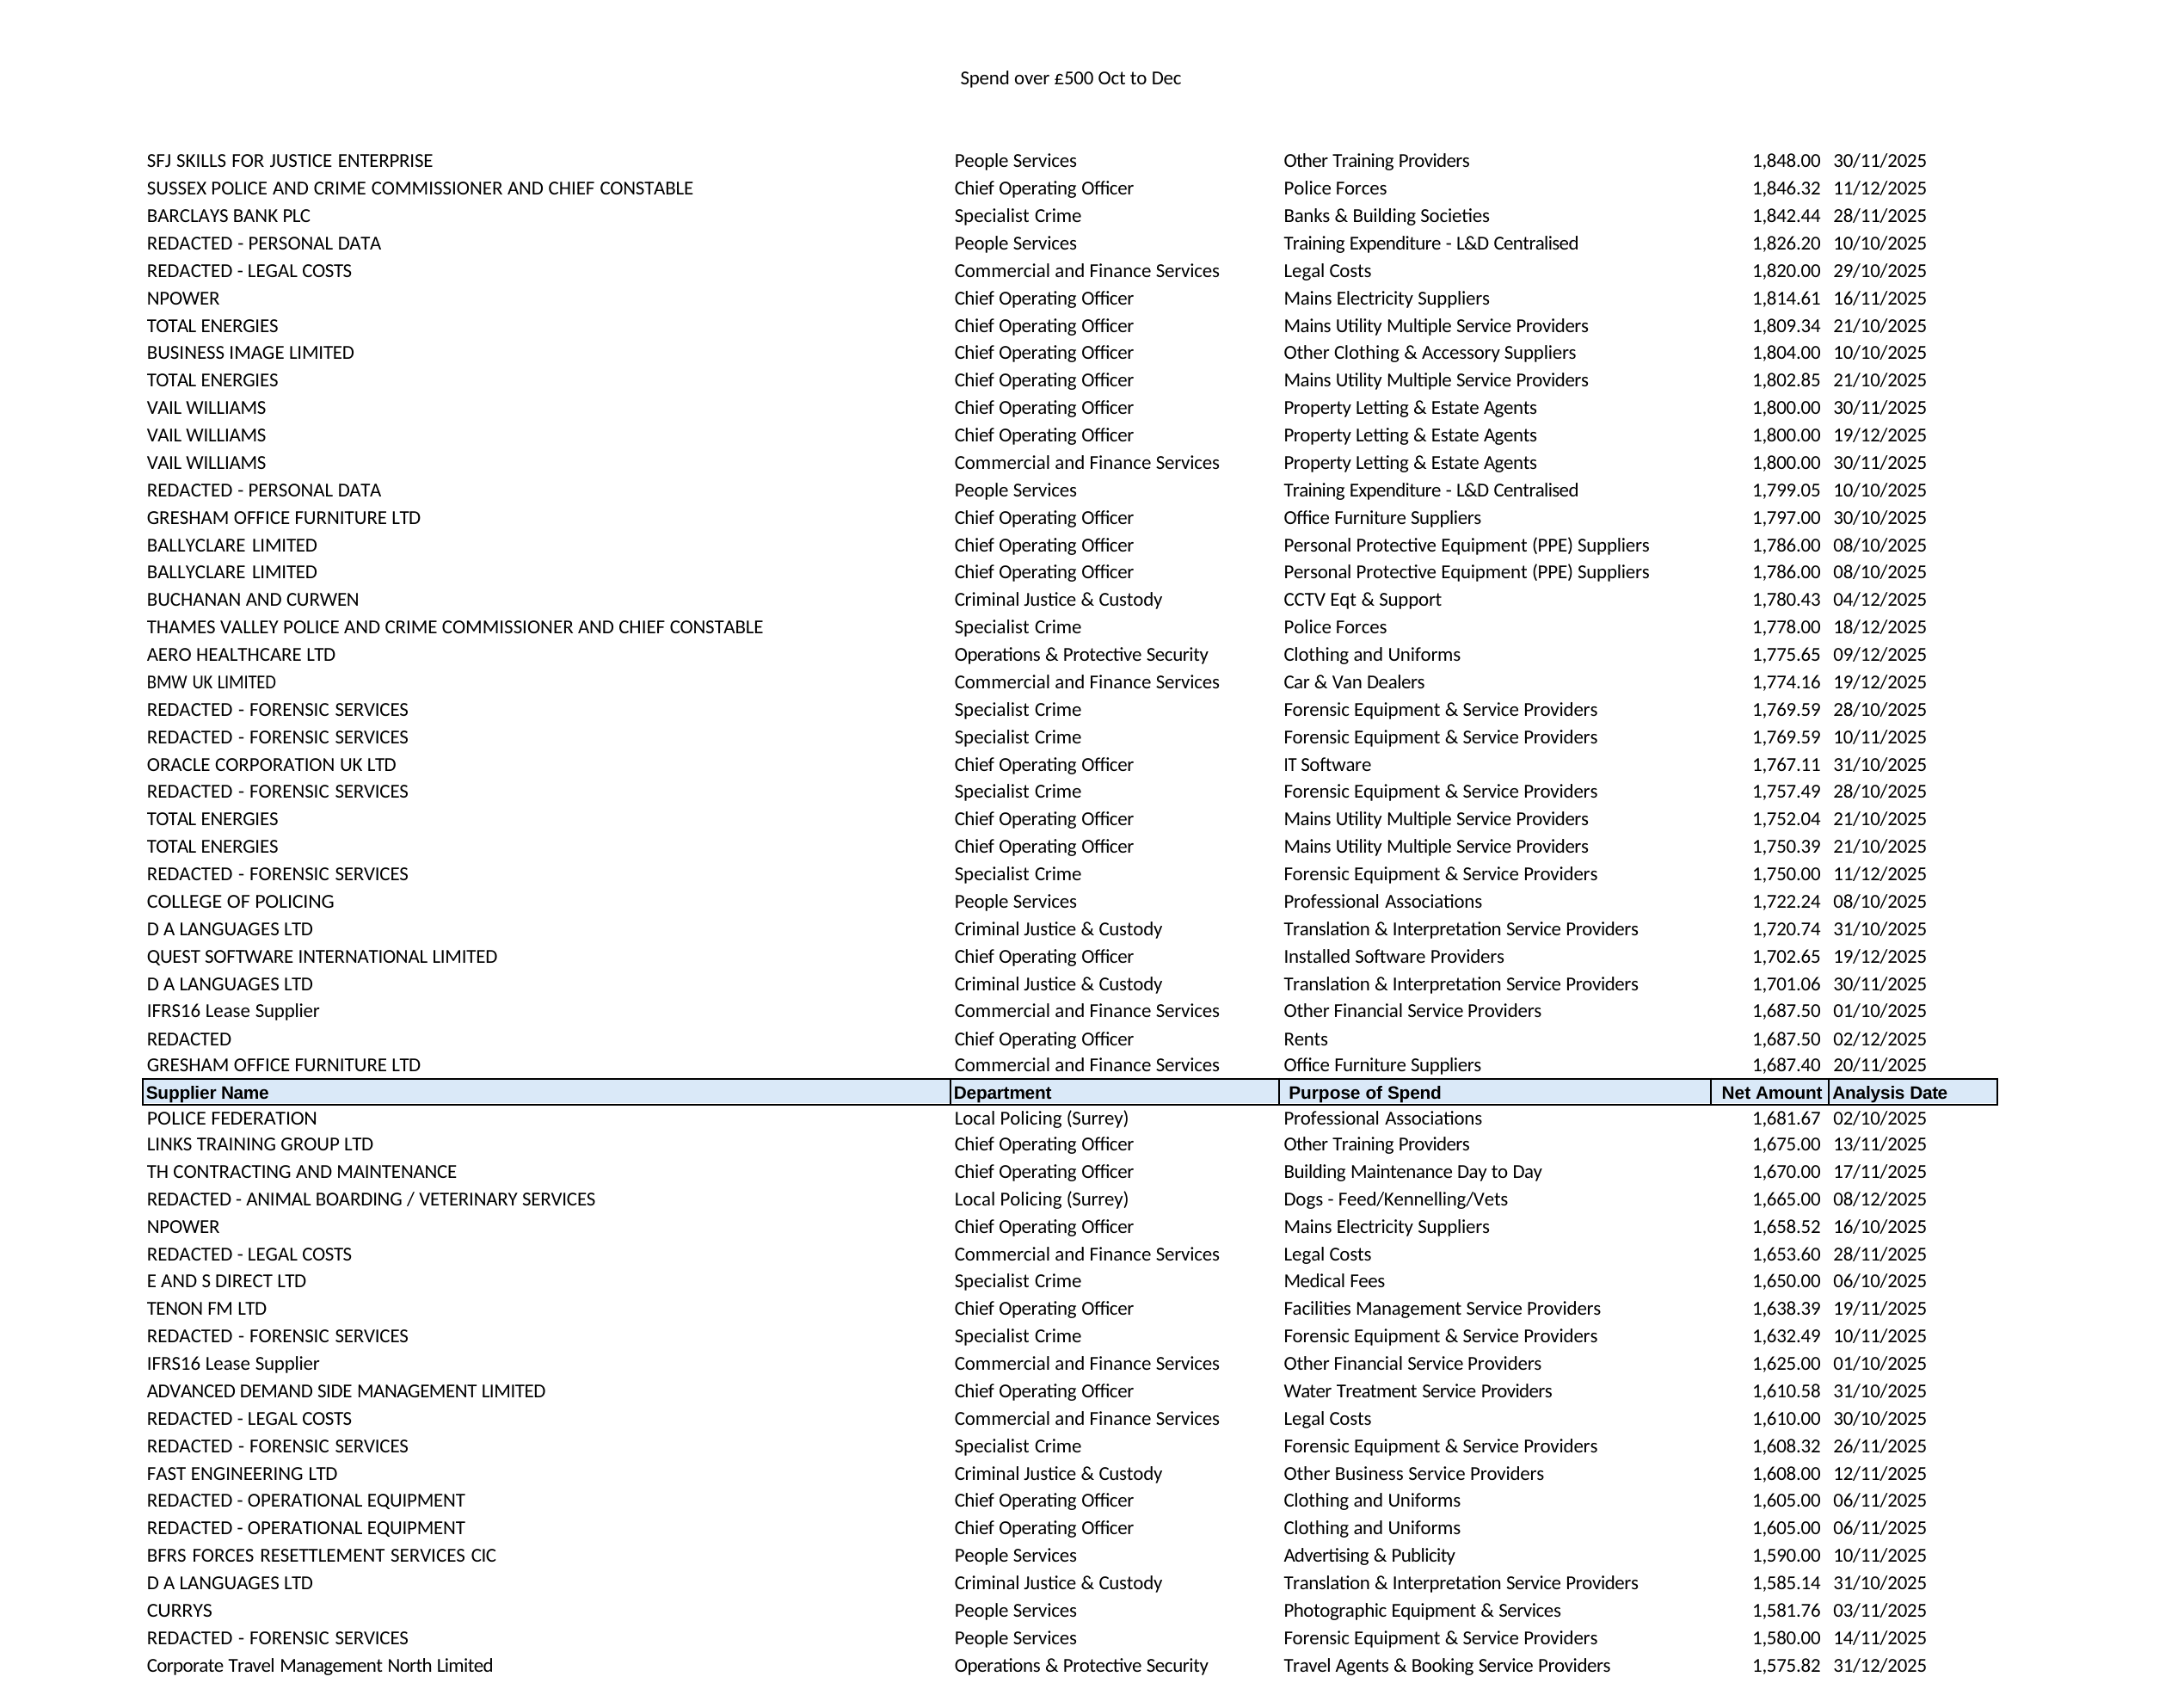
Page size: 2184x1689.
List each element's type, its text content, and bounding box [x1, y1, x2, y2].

table_cell Commercial and Finance Services [951, 1404, 1279, 1432]
table_cell BALLYCLARE LIMITED [143, 531, 950, 558]
table_cell 21/10/2025 [1829, 805, 1997, 833]
table_cell People Services [951, 476, 1279, 503]
table_header Supplier Name [144, 1080, 950, 1103]
table_cell 1,814.61 [1711, 284, 1829, 311]
table_cell Police Forces [1279, 613, 1711, 640]
table_cell ORACLE CORPORATION UK LTD [143, 750, 950, 778]
table_cell Other Training Providers [1279, 147, 1711, 175]
table_cell Clothing and Uniforms [1279, 1514, 1711, 1542]
table_cell Mains Utility Multiple Service Providers [1279, 311, 1711, 339]
table_cell Local Policing (Surrey) [951, 1106, 1279, 1130]
table_cell 1,687.50 [1711, 1025, 1829, 1052]
table_cell 1,775.65 [1711, 641, 1829, 668]
table_cell ADVANCED DEMAND SIDE MANAGEMENT LIMITED [143, 1377, 950, 1404]
table_cell Commercial and Finance Services [951, 448, 1279, 476]
table_cell Translation & Interpretation Service Providers [1279, 915, 1711, 942]
table_cell Mains Utility Multiple Service Providers [1279, 805, 1711, 833]
table_cell 18/12/2025 [1829, 613, 1997, 640]
table_cell Chief Operating Officer [951, 750, 1279, 778]
table_cell Commercial and Finance Services [951, 668, 1279, 695]
table_cell 1,585.14 [1711, 1569, 1829, 1596]
table_cell NPOWER [143, 284, 950, 311]
table_cell 30/11/2025 [1829, 970, 1997, 997]
table_cell 28/10/2025 [1829, 695, 1997, 723]
table_cell 1,767.11 [1711, 750, 1829, 778]
table_cell BUCHANAN AND CURWEN [143, 586, 950, 613]
table_cell 10/11/2025 [1829, 1322, 1997, 1349]
table_cell 06/11/2025 [1829, 1514, 1997, 1542]
table_cell Forensic Equipment & Service Providers [1279, 1322, 1711, 1349]
table_cell 30/11/2025 [1829, 448, 1997, 476]
table_cell IFRS16 Lease Supplier [143, 997, 950, 1025]
table_cell 31/10/2025 [1829, 1569, 1997, 1596]
table_cell 1,797.00 [1711, 503, 1829, 531]
table_cell 19/11/2025 [1829, 1295, 1997, 1322]
table_cell Office Furniture Suppliers [1279, 1052, 1711, 1078]
table_cell 1,638.39 [1711, 1295, 1829, 1322]
table_cell Chief Operating Officer [951, 1131, 1279, 1157]
table_cell FAST ENGINEERING LTD [143, 1459, 950, 1487]
table_cell Photographic Equipment & Services [1279, 1596, 1711, 1624]
table_cell Local Policing (Surrey) [951, 1185, 1279, 1212]
table_cell TH CONTRACTING AND MAINTENANCE [143, 1157, 950, 1185]
table_cell 1,687.50 [1711, 997, 1829, 1025]
table_cell 02/12/2025 [1829, 1025, 1997, 1052]
table_cell REDACTED [143, 1025, 950, 1052]
table_cell 1,846.32 [1711, 175, 1829, 201]
table_cell 16/11/2025 [1829, 284, 1997, 311]
table_cell Chief Operating Officer [951, 1212, 1279, 1240]
table_header Department [951, 1080, 1278, 1103]
table_cell CURRYS [143, 1596, 950, 1624]
table_cell People Services [951, 1596, 1279, 1624]
table_cell IFRS16 Lease Supplier [143, 1350, 950, 1377]
table_cell TOTAL ENERGIES [143, 833, 950, 860]
table_cell 1,653.60 [1711, 1240, 1829, 1267]
table_cell 28/11/2025 [1829, 202, 1997, 229]
table_cell Mains Utility Multiple Service Providers [1279, 833, 1711, 860]
table_cell QUEST SOFTWARE INTERNATIONAL LIMITED [143, 942, 950, 970]
table_cell 1,720.74 [1711, 915, 1829, 942]
table_cell Personal Protective Equipment (PPE) Suppliers [1279, 558, 1711, 586]
table_cell Chief Operating Officer [951, 367, 1279, 394]
table_cell 31/10/2025 [1829, 750, 1997, 778]
table_cell 10/10/2025 [1829, 229, 1997, 256]
table_cell VAIL WILLIAMS [143, 448, 950, 476]
table_cell 1,687.40 [1711, 1052, 1829, 1078]
table_cell 1,610.00 [1711, 1404, 1829, 1432]
table_cell 10/10/2025 [1829, 476, 1997, 503]
table_cell Forensic Equipment & Service Providers [1279, 695, 1711, 723]
table_cell 1,650.00 [1711, 1267, 1829, 1295]
table_cell 1,605.00 [1711, 1487, 1829, 1514]
table_cell AERO HEALTHCARE LTD [143, 641, 950, 668]
table_header Analysis Date [1830, 1080, 1996, 1103]
table_cell 1,665.00 [1711, 1185, 1829, 1212]
table_cell 09/12/2025 [1829, 641, 1997, 668]
table_cell 17/11/2025 [1829, 1157, 1997, 1185]
table_cell Operations & Protective Security [951, 641, 1279, 668]
table_cell 02/10/2025 [1829, 1106, 1997, 1130]
table_cell 1,820.00 [1711, 256, 1829, 284]
table_cell REDACTED - FORENSIC SERVICES [143, 1322, 950, 1349]
table_cell REDACTED - PERSONAL DATA [143, 229, 950, 256]
table_cell 14/11/2025 [1829, 1624, 1997, 1651]
table_cell Criminal Justice & Custody [951, 1569, 1279, 1596]
table_cell 1,590.00 [1711, 1542, 1829, 1569]
table_cell Translation & Interpretation Service Providers [1279, 970, 1711, 997]
table_cell TENON FM LTD [143, 1295, 950, 1322]
table_cell Chief Operating Officer [951, 394, 1279, 421]
table_cell D A LANGUAGES LTD [143, 970, 950, 997]
table_cell TOTAL ENERGIES [143, 805, 950, 833]
table_cell 11/12/2025 [1829, 860, 1997, 887]
table_cell Clothing and Uniforms [1279, 1487, 1711, 1514]
table_cell 1,769.59 [1711, 695, 1829, 723]
table_cell 30/10/2025 [1829, 503, 1997, 531]
table_cell Chief Operating Officer [951, 1157, 1279, 1185]
table_cell Chief Operating Officer [951, 175, 1279, 201]
table_cell Other Clothing & Accessory Suppliers [1279, 339, 1711, 367]
table_cell 21/10/2025 [1829, 311, 1997, 339]
table_cell Rents [1279, 1025, 1711, 1052]
table_cell Chief Operating Officer [951, 284, 1279, 311]
table_cell THAMES VALLEY POLICE AND CRIME COMMISSIONER AND CHIEF CONSTABLE [143, 613, 950, 640]
table_cell GRESHAM OFFICE FURNITURE LTD [143, 503, 950, 531]
table_cell REDACTED - FORENSIC SERVICES [143, 1432, 950, 1459]
table_cell Chief Operating Officer [951, 503, 1279, 531]
table_cell Chief Operating Officer [951, 558, 1279, 586]
table_cell 1,750.39 [1711, 833, 1829, 860]
table_cell 30/10/2025 [1829, 1404, 1997, 1432]
table_cell 04/12/2025 [1829, 586, 1997, 613]
table_cell Chief Operating Officer [951, 1514, 1279, 1542]
table_cell Specialist Crime [951, 1322, 1279, 1349]
table_cell 1,658.52 [1711, 1212, 1829, 1240]
table_cell Commercial and Finance Services [951, 1052, 1279, 1078]
table_cell Facilities Management Service Providers [1279, 1295, 1711, 1322]
table_cell 1,826.20 [1711, 229, 1829, 256]
table_cell 1,800.00 [1711, 448, 1829, 476]
table_cell COLLEGE OF POLICING [143, 887, 950, 915]
table_cell People Services [951, 229, 1279, 256]
table_cell Chief Operating Officer [951, 833, 1279, 860]
table_cell 30/11/2025 [1829, 394, 1997, 421]
table_cell 21/10/2025 [1829, 367, 1997, 394]
table_cell GRESHAM OFFICE FURNITURE LTD [143, 1052, 950, 1078]
table_cell 08/10/2025 [1829, 887, 1997, 915]
table_cell 08/12/2025 [1829, 1185, 1997, 1212]
table_cell Chief Operating Officer [951, 1377, 1279, 1404]
table_cell Dogs - Feed/Kennelling/Vets [1279, 1185, 1711, 1212]
table_cell CCTV Eqt & Support [1279, 586, 1711, 613]
table_cell Other Business Service Providers [1279, 1459, 1711, 1487]
table_cell REDACTED - OPERATIONAL EQUIPMENT [143, 1514, 950, 1542]
table_cell Legal Costs [1279, 256, 1711, 284]
table_cell Property Letting & Estate Agents [1279, 448, 1711, 476]
table_cell 1,675.00 [1711, 1131, 1829, 1157]
table_cell Mains Electricity Suppliers [1279, 284, 1711, 311]
table_cell Commercial and Finance Services [951, 256, 1279, 284]
table_cell REDACTED - LEGAL COSTS [143, 1404, 950, 1432]
table_cell 1,608.00 [1711, 1459, 1829, 1487]
table_cell 1,780.43 [1711, 586, 1829, 613]
table_cell Specialist Crime [951, 1267, 1279, 1295]
table_cell 10/11/2025 [1829, 723, 1997, 750]
table_cell REDACTED - FORENSIC SERVICES [143, 1624, 950, 1651]
table_cell VAIL WILLIAMS [143, 394, 950, 421]
table_cell Police Forces [1279, 175, 1711, 201]
table_cell Property Letting & Estate Agents [1279, 422, 1711, 448]
table_cell 29/10/2025 [1829, 256, 1997, 284]
table_cell Professional Associations [1279, 887, 1711, 915]
table_cell 1,702.65 [1711, 942, 1829, 970]
table_cell Forensic Equipment & Service Providers [1279, 1624, 1711, 1651]
table_cell Forensic Equipment & Service Providers [1279, 723, 1711, 750]
table_cell 1,701.06 [1711, 970, 1829, 997]
table_cell Legal Costs [1279, 1240, 1711, 1267]
table_cell Commercial and Finance Services [951, 1350, 1279, 1377]
table_cell People Services [951, 887, 1279, 915]
table_cell People Services [951, 1624, 1279, 1651]
table_cell 1,842.44 [1711, 202, 1829, 229]
table_cell SUSSEX POLICE AND CRIME COMMISSIONER AND CHIEF CONSTABLE [143, 175, 950, 201]
table_cell 1,757.49 [1711, 778, 1829, 805]
table_cell Chief Operating Officer [951, 1295, 1279, 1322]
table_cell Water Treatment Service Providers [1279, 1377, 1711, 1404]
table_cell 01/10/2025 [1829, 1350, 1997, 1377]
table_cell 10/10/2025 [1829, 339, 1997, 367]
table_cell 1,809.34 [1711, 311, 1829, 339]
table_cell 1,752.04 [1711, 805, 1829, 833]
table_header Purpose of Spend [1280, 1080, 1710, 1103]
table_cell VAIL WILLIAMS [143, 422, 950, 448]
table_cell Personal Protective Equipment (PPE) Suppliers [1279, 531, 1711, 558]
table_cell 10/11/2025 [1829, 1542, 1997, 1569]
table_cell 1,581.76 [1711, 1596, 1829, 1624]
table_cell People Services [951, 147, 1279, 175]
table_cell 12/11/2025 [1829, 1459, 1997, 1487]
table_cell 21/10/2025 [1829, 833, 1997, 860]
table_header Net Amount [1712, 1080, 1828, 1103]
table_cell 1,750.00 [1711, 860, 1829, 887]
table_cell Chief Operating Officer [951, 1487, 1279, 1514]
table_cell Operations & Protective Security [951, 1651, 1279, 1679]
table_cell Specialist Crime [951, 695, 1279, 723]
table_cell IT Software [1279, 750, 1711, 778]
table_cell 26/11/2025 [1829, 1432, 1997, 1459]
table_cell Criminal Justice & Custody [951, 586, 1279, 613]
table_cell Chief Operating Officer [951, 531, 1279, 558]
table_cell REDACTED - FORENSIC SERVICES [143, 860, 950, 887]
table_cell NPOWER [143, 1212, 950, 1240]
table_cell BFRS FORCES RESETTLEMENT SERVICES CIC [143, 1542, 950, 1569]
table_cell 1,610.58 [1711, 1377, 1829, 1404]
table_cell Criminal Justice & Custody [951, 1459, 1279, 1487]
table_cell TOTAL ENERGIES [143, 367, 950, 394]
table_cell Forensic Equipment & Service Providers [1279, 860, 1711, 887]
table_cell 30/11/2025 [1829, 147, 1997, 175]
table_cell Advertising & Publicity [1279, 1542, 1711, 1569]
table_cell REDACTED - LEGAL COSTS [143, 1240, 950, 1267]
table_cell 13/11/2025 [1829, 1131, 1997, 1157]
table_cell Mains Utility Multiple Service Providers [1279, 367, 1711, 394]
table_cell 28/11/2025 [1829, 1240, 1997, 1267]
table_cell Clothing and Uniforms [1279, 641, 1711, 668]
table_cell Criminal Justice & Custody [951, 915, 1279, 942]
table_cell REDACTED - FORENSIC SERVICES [143, 695, 950, 723]
table_cell REDACTED - ANIMAL BOARDING / VETERINARY SERVICES [143, 1185, 950, 1212]
table_cell Travel Agents & Booking Service Providers [1279, 1651, 1711, 1679]
table_cell Specialist Crime [951, 860, 1279, 887]
table_cell Translation & Interpretation Service Providers [1279, 1569, 1711, 1596]
table_cell Corporate Travel Management North Limited [143, 1651, 950, 1679]
table_cell 03/11/2025 [1829, 1596, 1997, 1624]
table_cell Commercial and Finance Services [951, 997, 1279, 1025]
table_cell REDACTED - FORENSIC SERVICES [143, 778, 950, 805]
table_cell Other Training Providers [1279, 1131, 1711, 1157]
table_cell 1,681.67 [1711, 1106, 1829, 1130]
table_cell 19/12/2025 [1829, 422, 1997, 448]
table_cell 28/10/2025 [1829, 778, 1997, 805]
table_cell Chief Operating Officer [951, 422, 1279, 448]
table_cell BALLYCLARE LIMITED [143, 558, 950, 586]
table_cell D A LANGUAGES LTD [143, 1569, 950, 1596]
table_cell 1,800.00 [1711, 422, 1829, 448]
table_cell Chief Operating Officer [951, 339, 1279, 367]
table_cell Building Maintenance Day to Day [1279, 1157, 1711, 1185]
table_cell 06/11/2025 [1829, 1487, 1997, 1514]
table_cell Specialist Crime [951, 1432, 1279, 1459]
table_cell 01/10/2025 [1829, 997, 1997, 1025]
table_cell BMW UK LIMITED [143, 668, 950, 695]
table_cell Criminal Justice & Custody [951, 970, 1279, 997]
table_cell Specialist Crime [951, 778, 1279, 805]
table_cell 1,800.00 [1711, 394, 1829, 421]
table_cell 31/10/2025 [1829, 915, 1997, 942]
table_cell 1,670.00 [1711, 1157, 1829, 1185]
table_cell POLICE FEDERATION [143, 1106, 950, 1130]
table_cell Specialist Crime [951, 723, 1279, 750]
table_cell 16/10/2025 [1829, 1212, 1997, 1240]
table_cell Professional Associations [1279, 1106, 1711, 1130]
table_cell Other Financial Service Providers [1279, 997, 1711, 1025]
table_cell 1,802.85 [1711, 367, 1829, 394]
table_cell 1,605.00 [1711, 1514, 1829, 1542]
table_cell 1,786.00 [1711, 558, 1829, 586]
table_cell 11/12/2025 [1829, 175, 1997, 201]
table_cell SFJ SKILLS FOR JUSTICE ENTERPRISE [143, 147, 950, 175]
table_cell 19/12/2025 [1829, 942, 1997, 970]
table_cell Property Letting & Estate Agents [1279, 394, 1711, 421]
table_cell 31/10/2025 [1829, 1377, 1997, 1404]
table_cell REDACTED - LEGAL COSTS [143, 256, 950, 284]
table_cell Commercial and Finance Services [951, 1240, 1279, 1267]
table_cell Training Expenditure - L&D Centralised [1279, 229, 1711, 256]
table_cell Chief Operating Officer [951, 1025, 1279, 1052]
table_cell Specialist Crime [951, 202, 1279, 229]
table_cell 1,774.16 [1711, 668, 1829, 695]
table_cell Legal Costs [1279, 1404, 1711, 1432]
table_cell Office Furniture Suppliers [1279, 503, 1711, 531]
table_cell Medical Fees [1279, 1267, 1711, 1295]
table_cell 20/11/2025 [1829, 1052, 1997, 1078]
table_cell 1,625.00 [1711, 1350, 1829, 1377]
table_cell 1,632.49 [1711, 1322, 1829, 1349]
table_cell Mains Electricity Suppliers [1279, 1212, 1711, 1240]
table_cell D A LANGUAGES LTD [143, 915, 950, 942]
table_cell REDACTED - FORENSIC SERVICES [143, 723, 950, 750]
table_cell REDACTED - OPERATIONAL EQUIPMENT [143, 1487, 950, 1514]
table_cell Forensic Equipment & Service Providers [1279, 778, 1711, 805]
table_cell E AND S DIRECT LTD [143, 1267, 950, 1295]
table_cell BARCLAYS BANK PLC [143, 202, 950, 229]
table_cell Installed Software Providers [1279, 942, 1711, 970]
table_cell LINKS TRAINING GROUP LTD [143, 1131, 950, 1157]
table_cell 1,608.32 [1711, 1432, 1829, 1459]
table_cell Specialist Crime [951, 613, 1279, 640]
table_cell Chief Operating Officer [951, 942, 1279, 970]
table_cell 1,804.00 [1711, 339, 1829, 367]
table_cell Forensic Equipment & Service Providers [1279, 1432, 1711, 1459]
table_cell 1,786.00 [1711, 531, 1829, 558]
table_cell 31/12/2025 [1829, 1651, 1997, 1679]
table_cell People Services [951, 1542, 1279, 1569]
table_cell 1,575.82 [1711, 1651, 1829, 1679]
table_cell REDACTED - PERSONAL DATA [143, 476, 950, 503]
table_cell 1,799.05 [1711, 476, 1829, 503]
table_cell Chief Operating Officer [951, 311, 1279, 339]
table_cell BUSINESS IMAGE LIMITED [143, 339, 950, 367]
table_cell 1,769.59 [1711, 723, 1829, 750]
table_cell Training Expenditure - L&D Centralised [1279, 476, 1711, 503]
table_cell 1,778.00 [1711, 613, 1829, 640]
table_cell 19/12/2025 [1829, 668, 1997, 695]
table_cell 08/10/2025 [1829, 531, 1997, 558]
table_cell Banks & Building Societies [1279, 202, 1711, 229]
table_cell 08/10/2025 [1829, 558, 1997, 586]
table_cell Chief Operating Officer [951, 805, 1279, 833]
table_cell Other Financial Service Providers [1279, 1350, 1711, 1377]
table_cell 1,848.00 [1711, 147, 1829, 175]
table_cell 1,580.00 [1711, 1624, 1829, 1651]
table_cell TOTAL ENERGIES [143, 311, 950, 339]
table_cell 06/10/2025 [1829, 1267, 1997, 1295]
table_cell 1,722.24 [1711, 887, 1829, 915]
table_cell Car & Van Dealers [1279, 668, 1711, 695]
